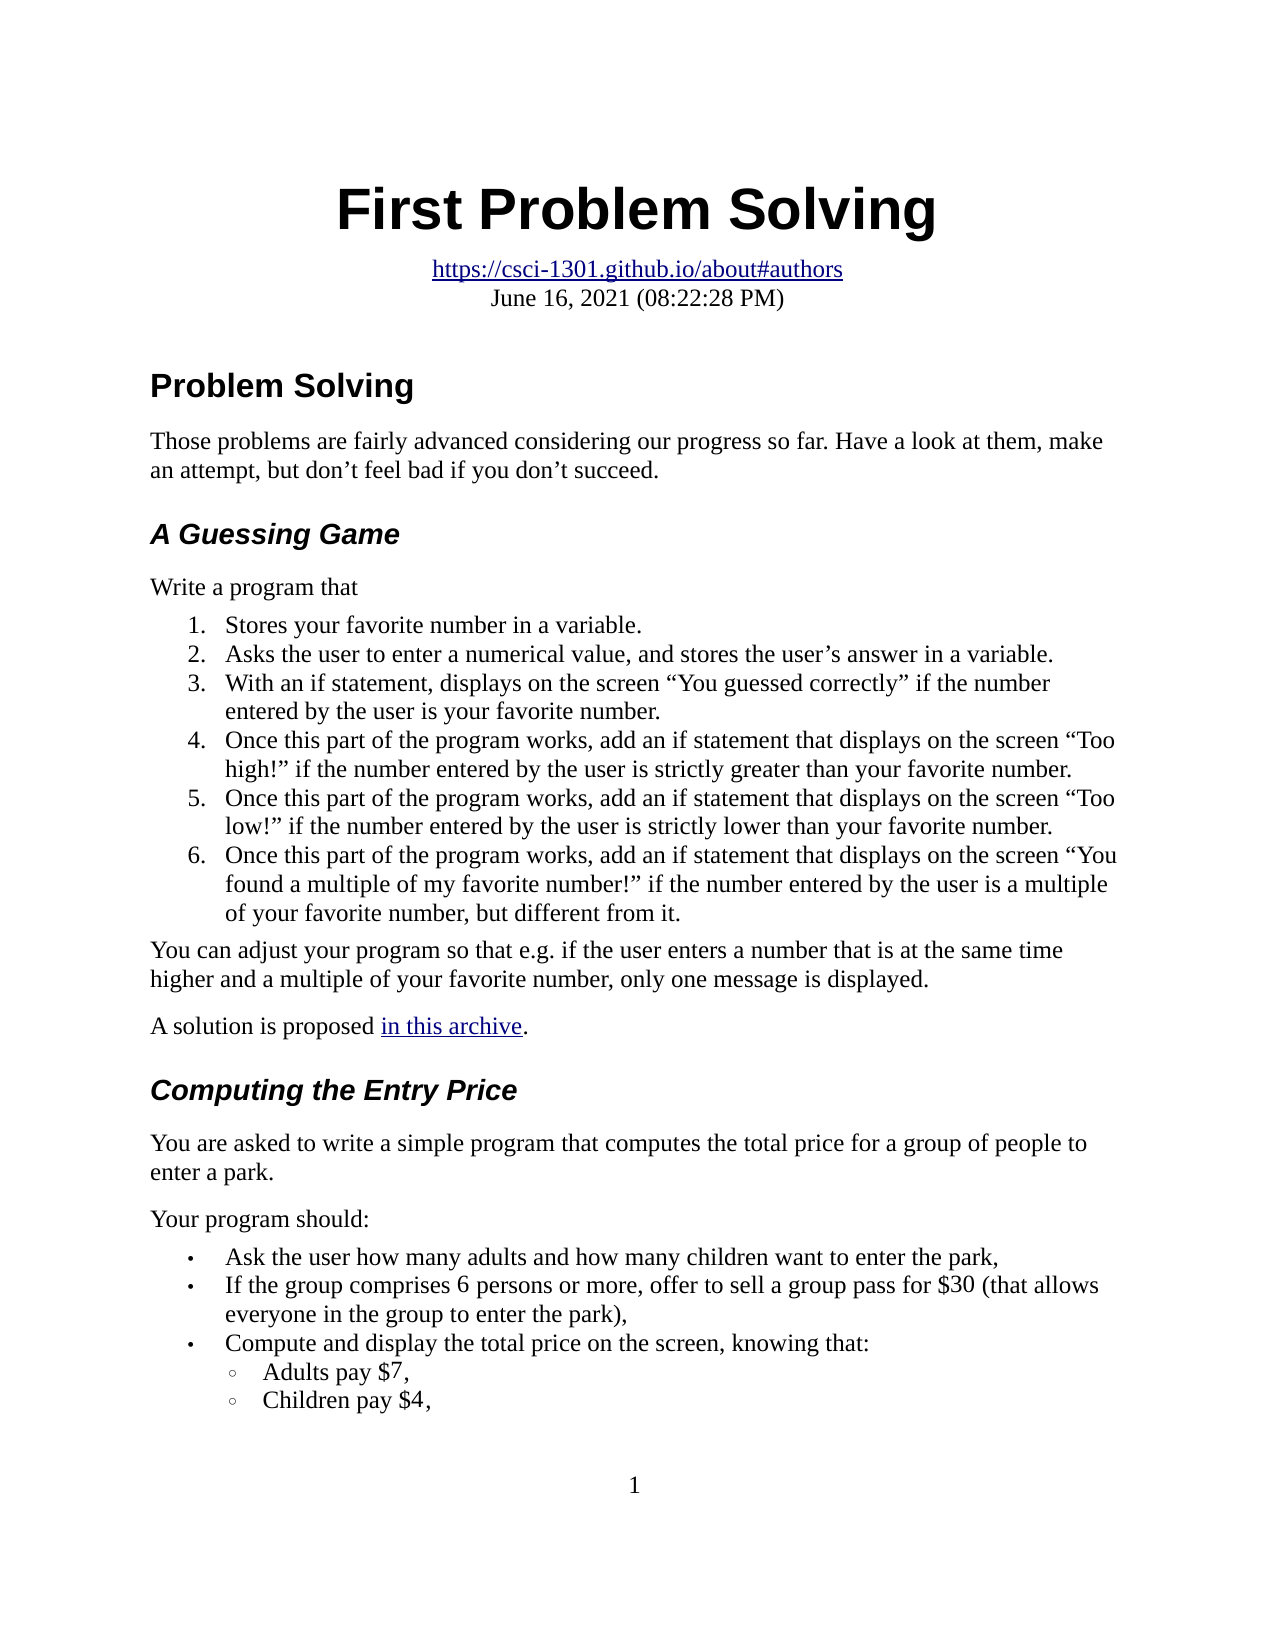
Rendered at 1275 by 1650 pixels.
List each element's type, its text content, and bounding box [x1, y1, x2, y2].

list Once this part of the program works, add an if statement that displays on the screen “Too high!” if the number entered by the user is strictly greater than your favorite number. [187, 725, 1125, 783]
subtitle Computing the Entry Price [150, 1073, 1125, 1107]
list Once this part of the program works, add an if statement that displays on the screen “Too low!” if the number entered by the user is strictly lower than your favorite number. [187, 783, 1125, 840]
text You can adjust your program so that e.g. if the user enters a number that is at the same time higher and a multiple of your favorite number, only one message is displayed. [150, 935, 1125, 993]
text Those problems are fairly advanced considering our progress so far. Have a look at them, make an attempt, but don’t feel bad if you don’t succeed. [150, 426, 1125, 483]
subtitle Problem Solving [150, 366, 1125, 404]
text June 16, 2021 (08:22:28 PM) [150, 283, 1125, 312]
title First Problem Solving [150, 175, 1125, 242]
text https://csci-1301.github.io/about#authors [150, 254, 1125, 283]
text You are asked to write a simple program that computes the total price for a group of people to enter a park. [150, 1128, 1125, 1186]
text A solution is proposed in this archive. [150, 1011, 1125, 1039]
list Children pay $, [225, 1385, 1125, 1414]
text Your program should: [150, 1204, 1125, 1233]
list Ask the user how many adults and how many children want to enter the park, [187, 1242, 1125, 1270]
list Asks the user to enter a numerical value, and stores the user’s answer in a variable. [187, 639, 1125, 668]
list Once this part of the program works, add an if statement that displays on the screen “You found a multiple of my favorite number!” if the number entered by the user is a multiple of your favorite number, but different from it. [187, 840, 1125, 926]
text Write a program that [150, 572, 1125, 601]
subtitle A Guessing Game [150, 517, 1125, 551]
list Adults pay $, [225, 1357, 1125, 1385]
list If the group comprises persons or more, offer to sell a group pass for $ (that allows everyone in the group to enter the park), [187, 1270, 1125, 1328]
list Compute and display the total price on the screen, knowing that: [187, 1328, 1125, 1357]
list With an if statement, displays on the screen “You guessed correctly” if the number entered by the user is your favorite number. [187, 668, 1125, 725]
list Stores your favorite number in a variable. [187, 610, 1125, 639]
